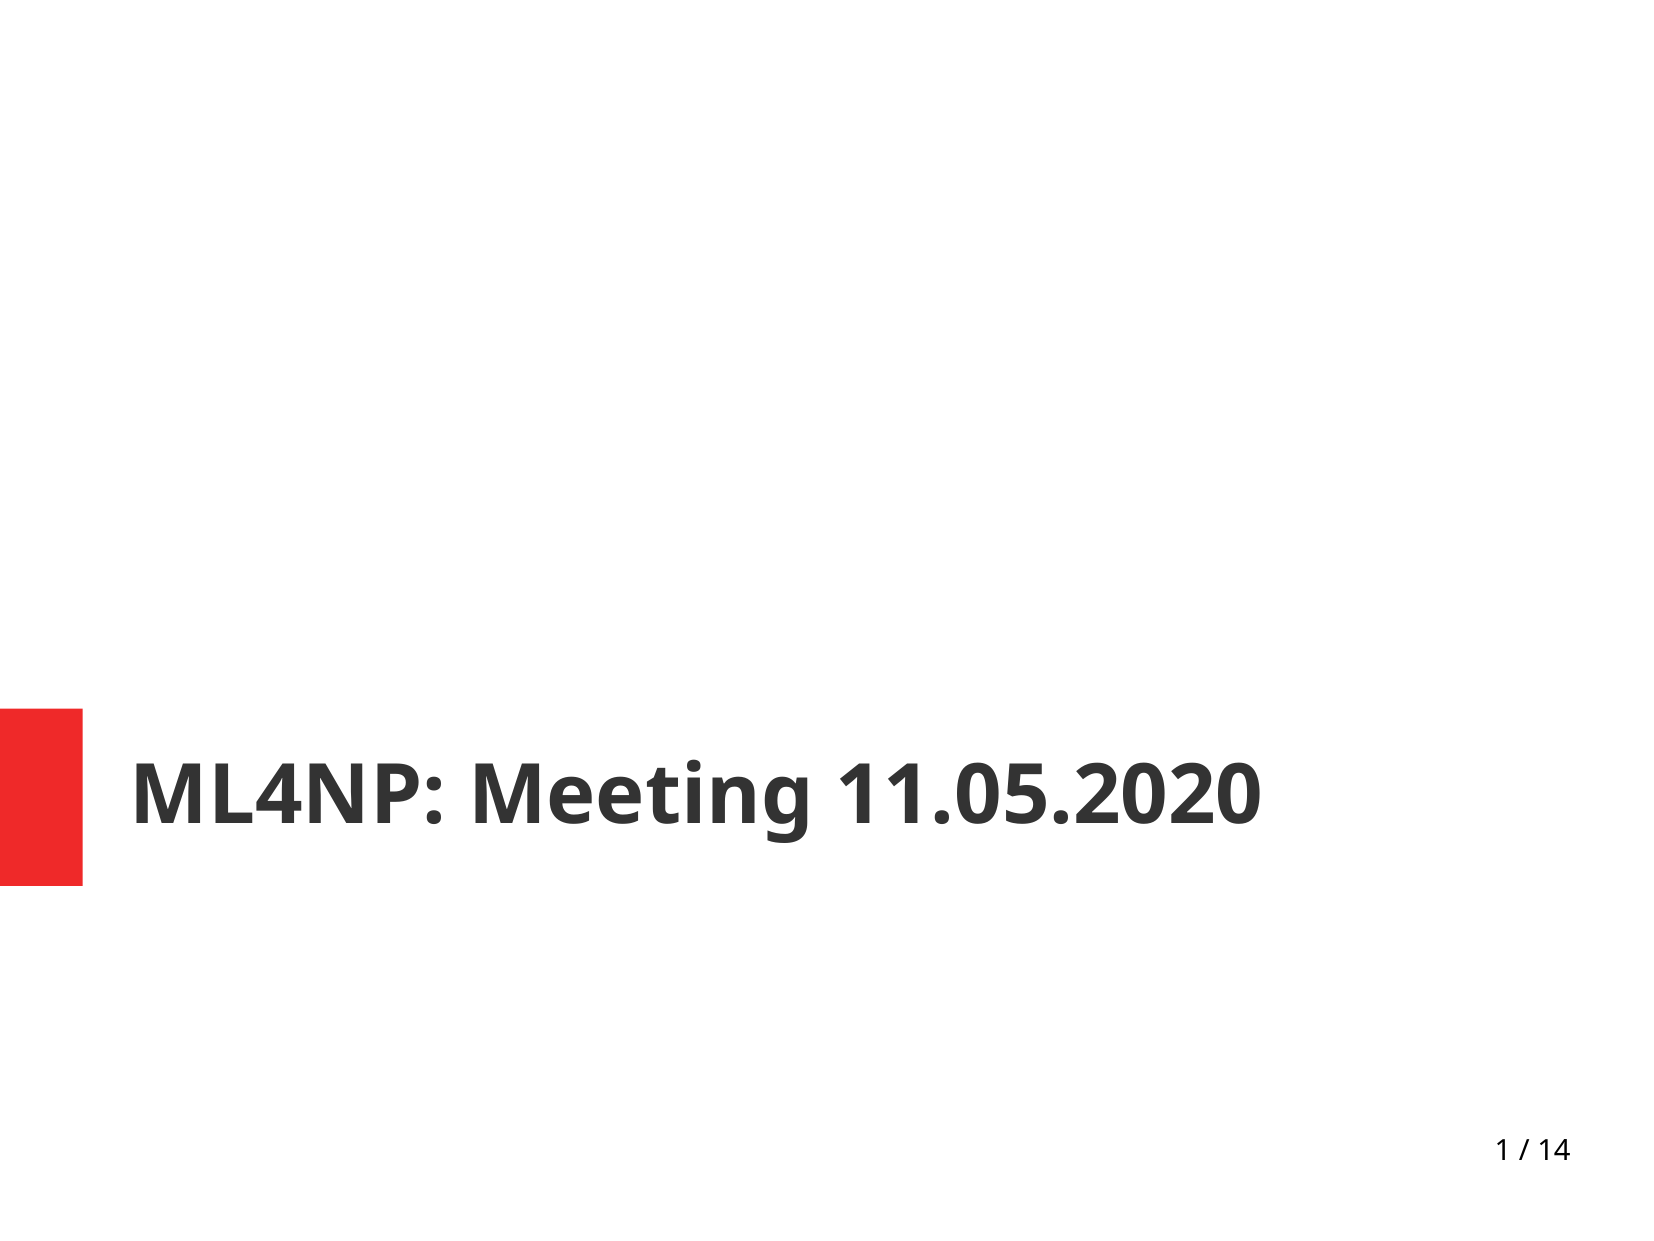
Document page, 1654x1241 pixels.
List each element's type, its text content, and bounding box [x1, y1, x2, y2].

title ML4NP: Meeting 11.05.2020 [129, 673, 1536, 910]
